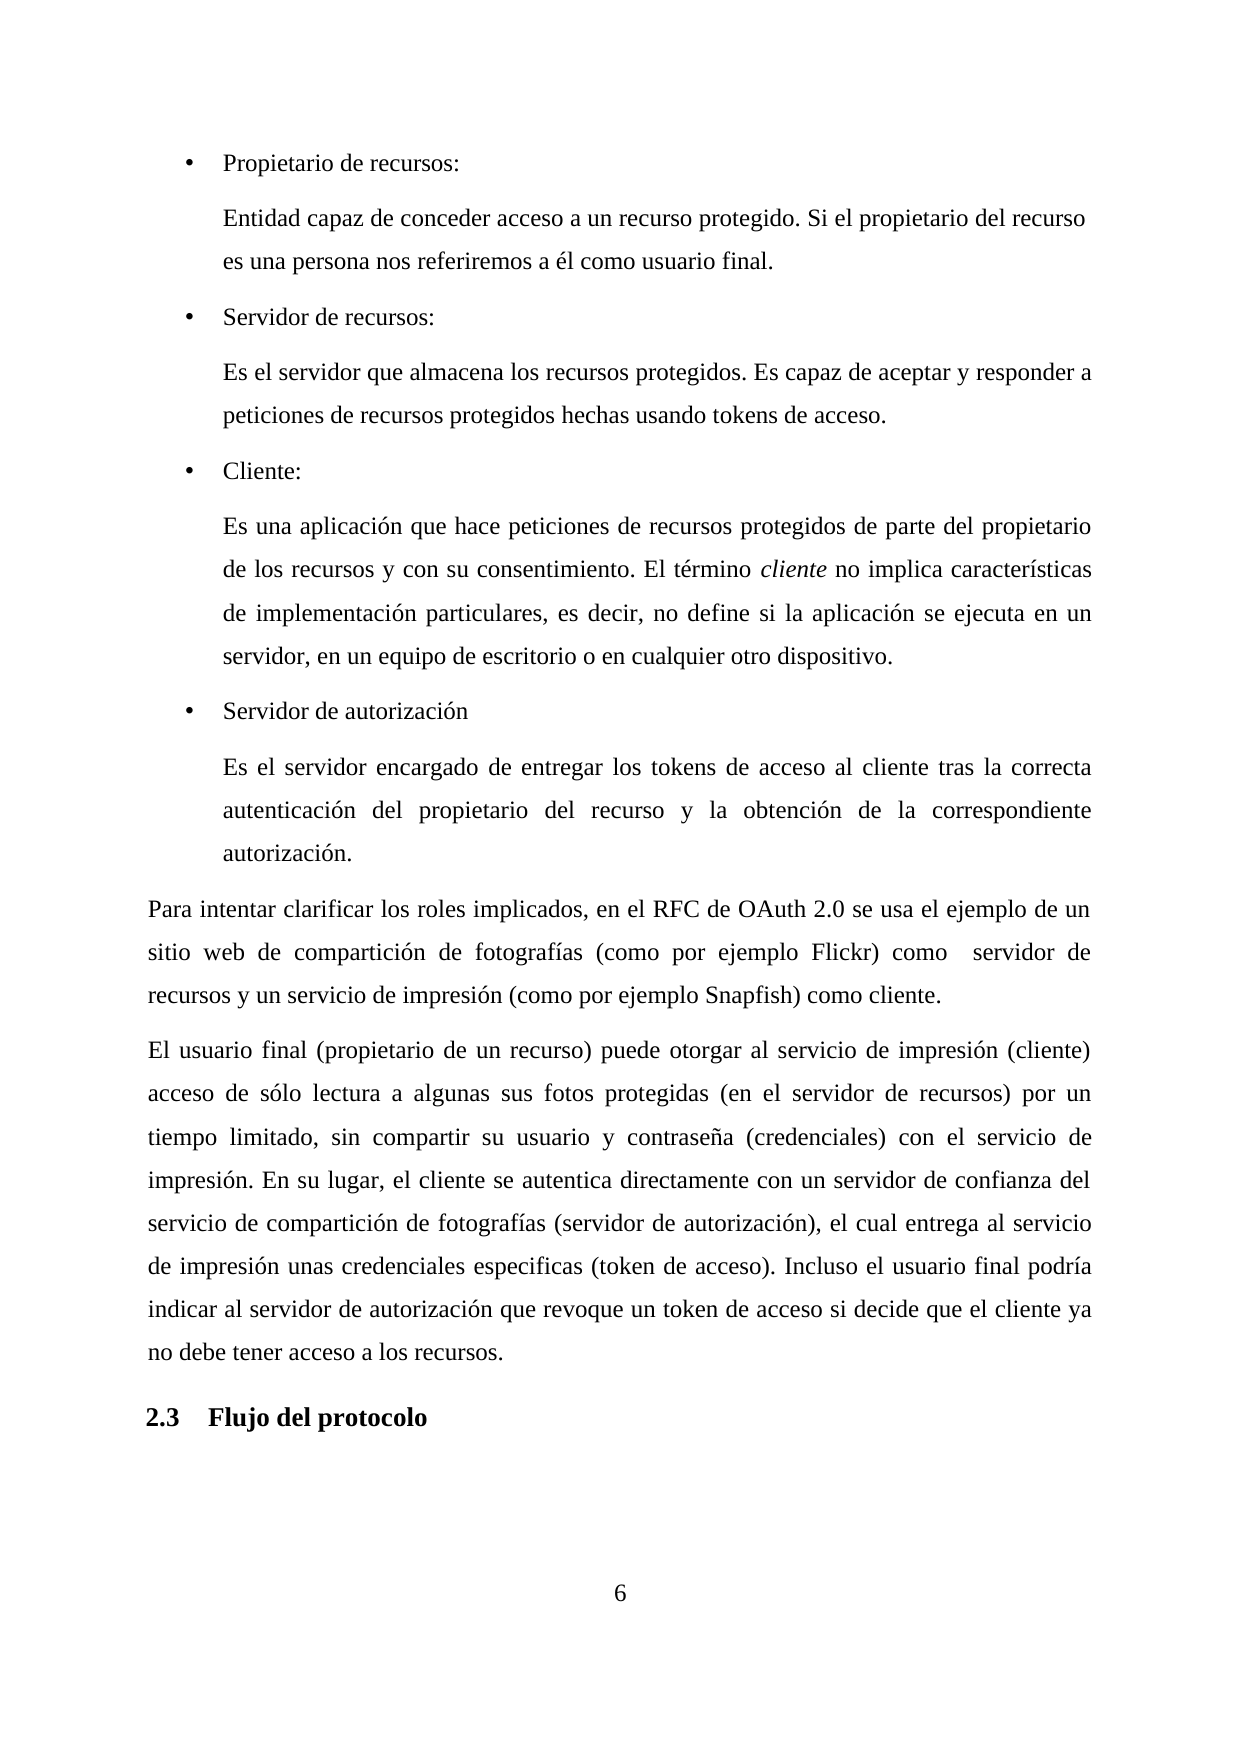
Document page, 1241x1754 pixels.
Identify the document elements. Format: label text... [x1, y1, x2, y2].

list Cliente: [185, 456, 1093, 485]
subtitle Flujo del protocolo [139, 1401, 1093, 1432]
list Es el servidor que almacena los recursos protegidos. Es capaz de aceptar y responder a peticiones de recursos protegidos hechas usando tokens de acceso. [185, 357, 1093, 429]
text Entidad capaz de conceder acceso a un recurso protegido. Si el propietario del recurso es una persona nos referiremos a él como usuario final. [148, 203, 1093, 275]
list Propietario de recursos: [185, 148, 1093, 176]
text El usuario final (propietario de un recurso) puede otorgar al servicio de impresión (cliente) acceso de sólo lectura a algunas sus fotos protegidas (en el servidor de recursos) por un tiempo limitado, sin compartir su usuario y contraseña (credenciales) con el servicio de impresión. En su lugar, el cliente se autentica directamente con un servidor de confianza del servicio de compartición de fotografías (servidor de autorización), el cual entrega al servicio de impresión unas credenciales especificas (token de acceso). Incluso el usuario final podría indicar al servidor de autorización que revoque un token de acceso si decide que el cliente ya no debe tener acceso a los recursos. [148, 1035, 1093, 1366]
list Es una aplicación que hace peticiones de recursos protegidos de parte del propietario de los recursos y con su consentimiento. El término cliente no implica características de implementación particulares, es decir, no define si la aplicación se ejecuta en un servidor, en un equipo de escritorio o en cualquier otro dispositivo. [185, 511, 1093, 669]
list Es el servidor encargado de entregar los tokens de acceso al cliente tras la correcta autenticación del propietario del recurso y la obtención de la correspondiente autorización. [185, 752, 1093, 867]
text Para intentar clarificar los roles implicados, en el RFC de OAuth 2.0 se usa el ejemplo de un sitio web de compartición de fotografías (como por ejemplo Flickr) como servidor de recursos y un servicio de impresión (como por ejemplo Snapfish) como cliente. [148, 894, 1093, 1009]
list Servidor de recursos: [185, 302, 1093, 331]
list Servidor de autorización [185, 696, 1093, 725]
